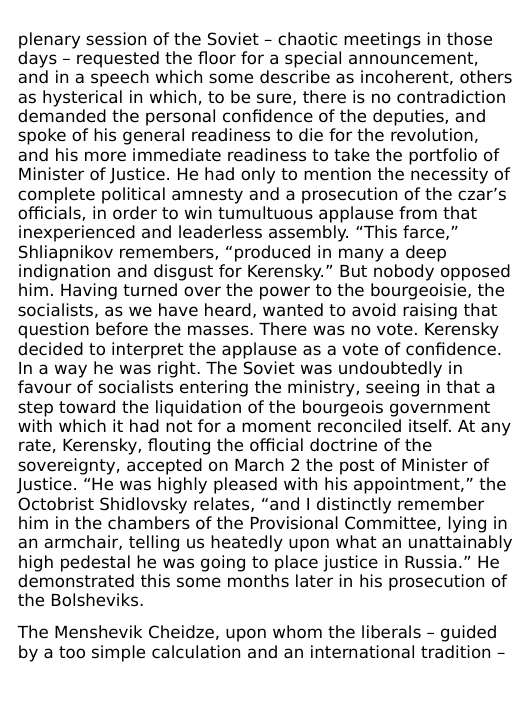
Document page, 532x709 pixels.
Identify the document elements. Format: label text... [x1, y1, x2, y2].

text plenary session of the Soviet – chaotic meetings in those days – requested the floor for a special announcement, and in a speech which some describe as incoherent, others as hysterical in which, to be sure, there is no contradiction demanded the personal confidence of the deputies, and spoke of his general readiness to die for the revolution, and his more immediate readiness to take the portfolio of Minister of Justice. He had only to mention the necessity of complete political amnesty and a prosecution of the czar’s officials, in order to win tumultuous applause from that inexperienced and leaderless assembly. “This farce,” Shliapnikov remembers, “produced in many a deep indignation and disgust for Kerensky.” But nobody opposed him. Having turned over the power to the bourgeoisie, the socialists, as we have heard, wanted to avoid raising that question before the masses. There was no vote. Kerensky decided to interpret the applause as a vote of confidence. In a way he was right. The Soviet was undoubtedly in favour of socialists entering the ministry, seeing in that a step toward the liquidation of the bourgeois government with which it had not for a moment reconciled itself. At any rate, Kerensky, flouting the official doctrine of the sovereignty, accepted on March 2 the post of Minister of Justice. “He was highly pleased with his appointment,” the Octobrist Shidlovsky relates, “and I distinctly remember him in the chambers of the Provisional Committee, lying in an armchair, telling us heatedly upon what an unattainably high pedestal he was going to place justice in Russia.” He demonstrated this some months later in his prosecution of the Bolsheviks. [18, 29, 514, 611]
text The Menshevik Cheidze, upon whom the liberals – guided by a too simple calculation and an international tradition – [18, 623, 514, 662]
